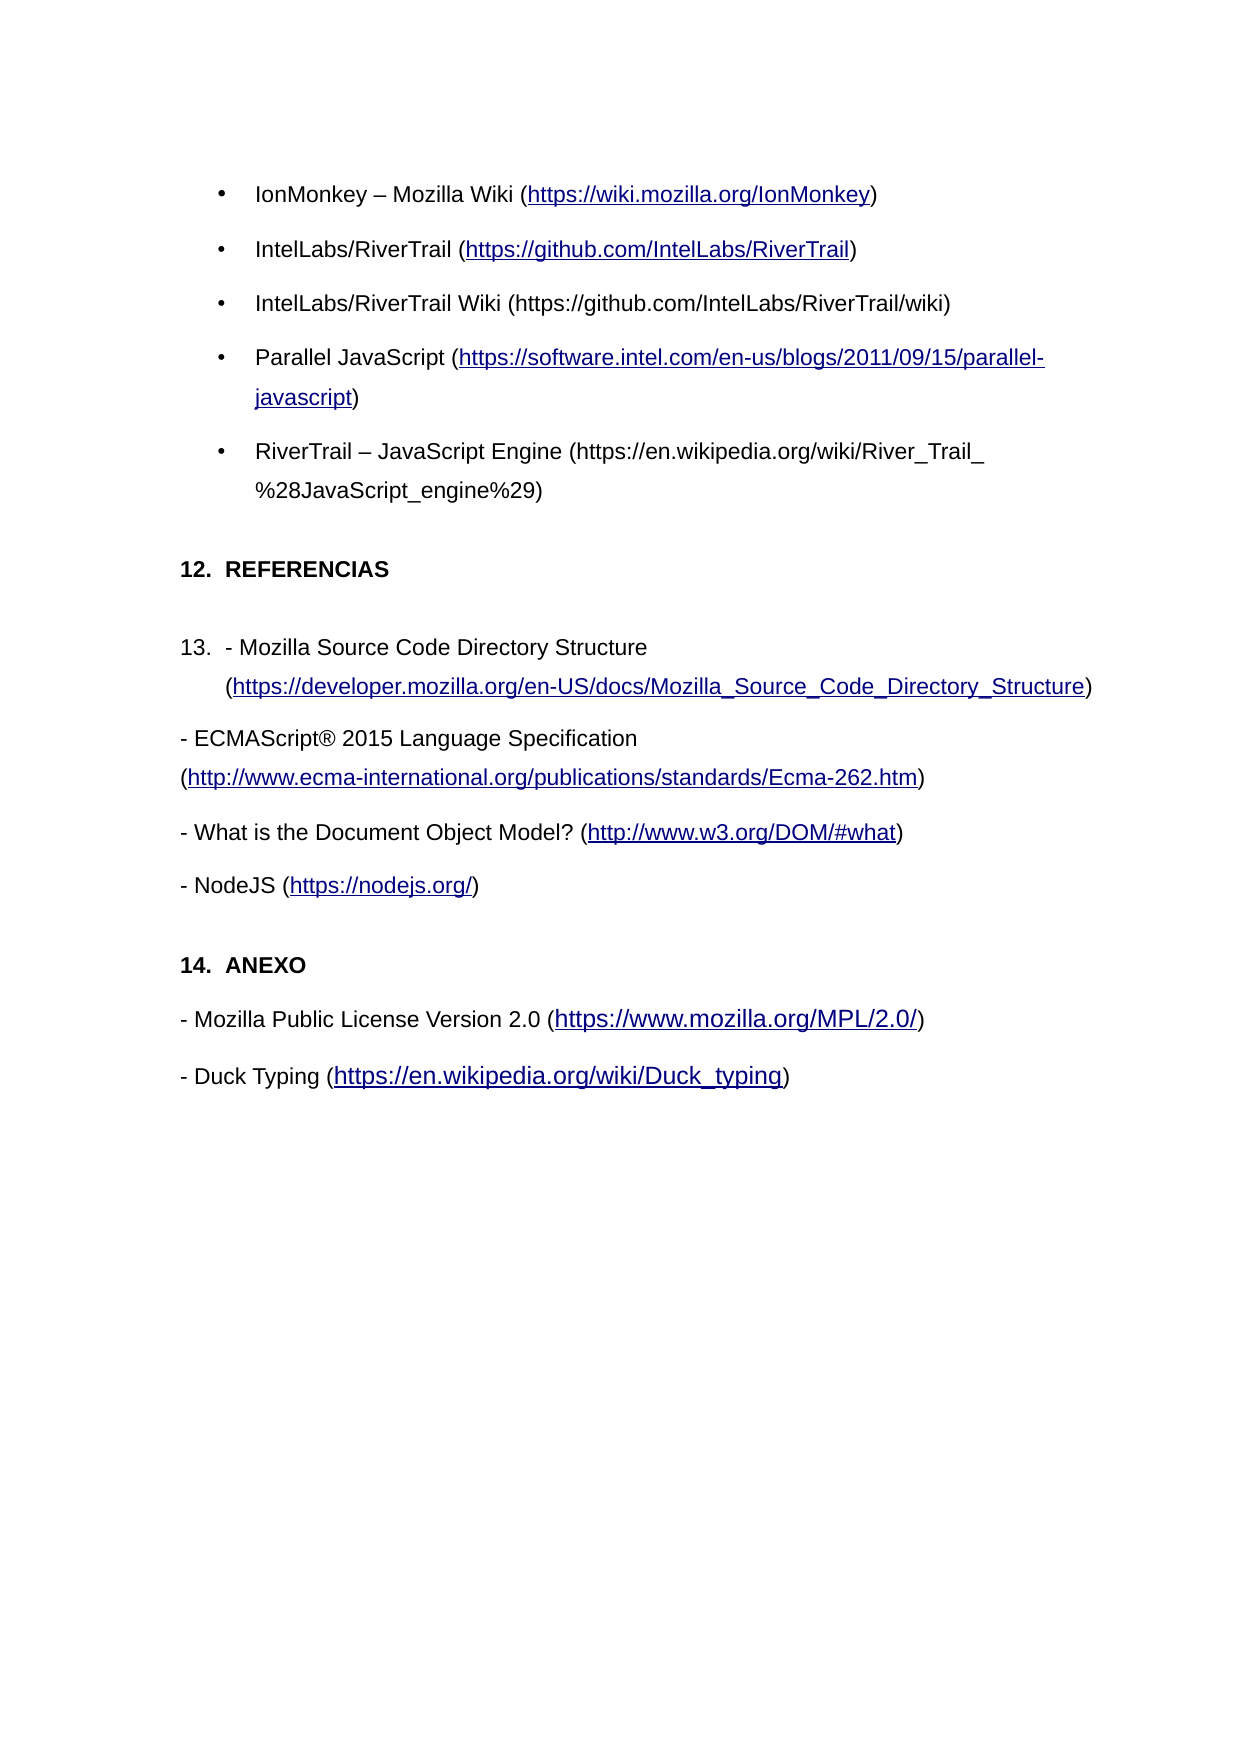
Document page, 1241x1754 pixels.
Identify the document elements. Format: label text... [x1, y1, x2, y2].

text - ECMAScript® 2015 Language Specification (http://www.ecma-international.org/publications/standards/Ecma-262.htm) [180, 725, 1122, 791]
subtitle - Mozilla Source Code Directory Structure (https://developer.mozilla.org/en-US/docs/Mozilla_Source_Code_Directory_Structure) [180, 633, 1122, 699]
text - NodeJS (https://nodejs.org/) [180, 872, 1122, 899]
list RiverTrail – JavaScript Engine (https://en.wikipedia.org/wiki/River_Trail_%28JavaScript_engine%29) [217, 438, 1122, 504]
list Parallel JavaScript (https://software.intel.com/en-us/blogs/2011/09/15/parallel-javascript) [217, 344, 1122, 410]
list IonMonkey – Mozilla Wiki (https://wiki.mozilla.org/IonMonkey) [217, 181, 1122, 208]
text - Mozilla Public License Version 2.0 (https://www.mozilla.org/MPL/2.0/) [180, 1003, 1122, 1032]
list IntelLabs/RiverTrail (https://github.com/IntelLabs/RiverTrail) [217, 236, 1122, 263]
list IntelLabs/RiverTrail Wiki (https://github.com/IntelLabs/RiverTrail/wiki) [217, 290, 1122, 317]
text - What is the Document Object Model? (http://www.w3.org/DOM/#what) [180, 818, 1122, 845]
text - Duck Typing (https://en.wikipedia.org/wiki/Duck_typing) [180, 1061, 1122, 1090]
subtitle REFERENCIAS [180, 556, 1122, 583]
subtitle ANEXO [180, 952, 1122, 978]
